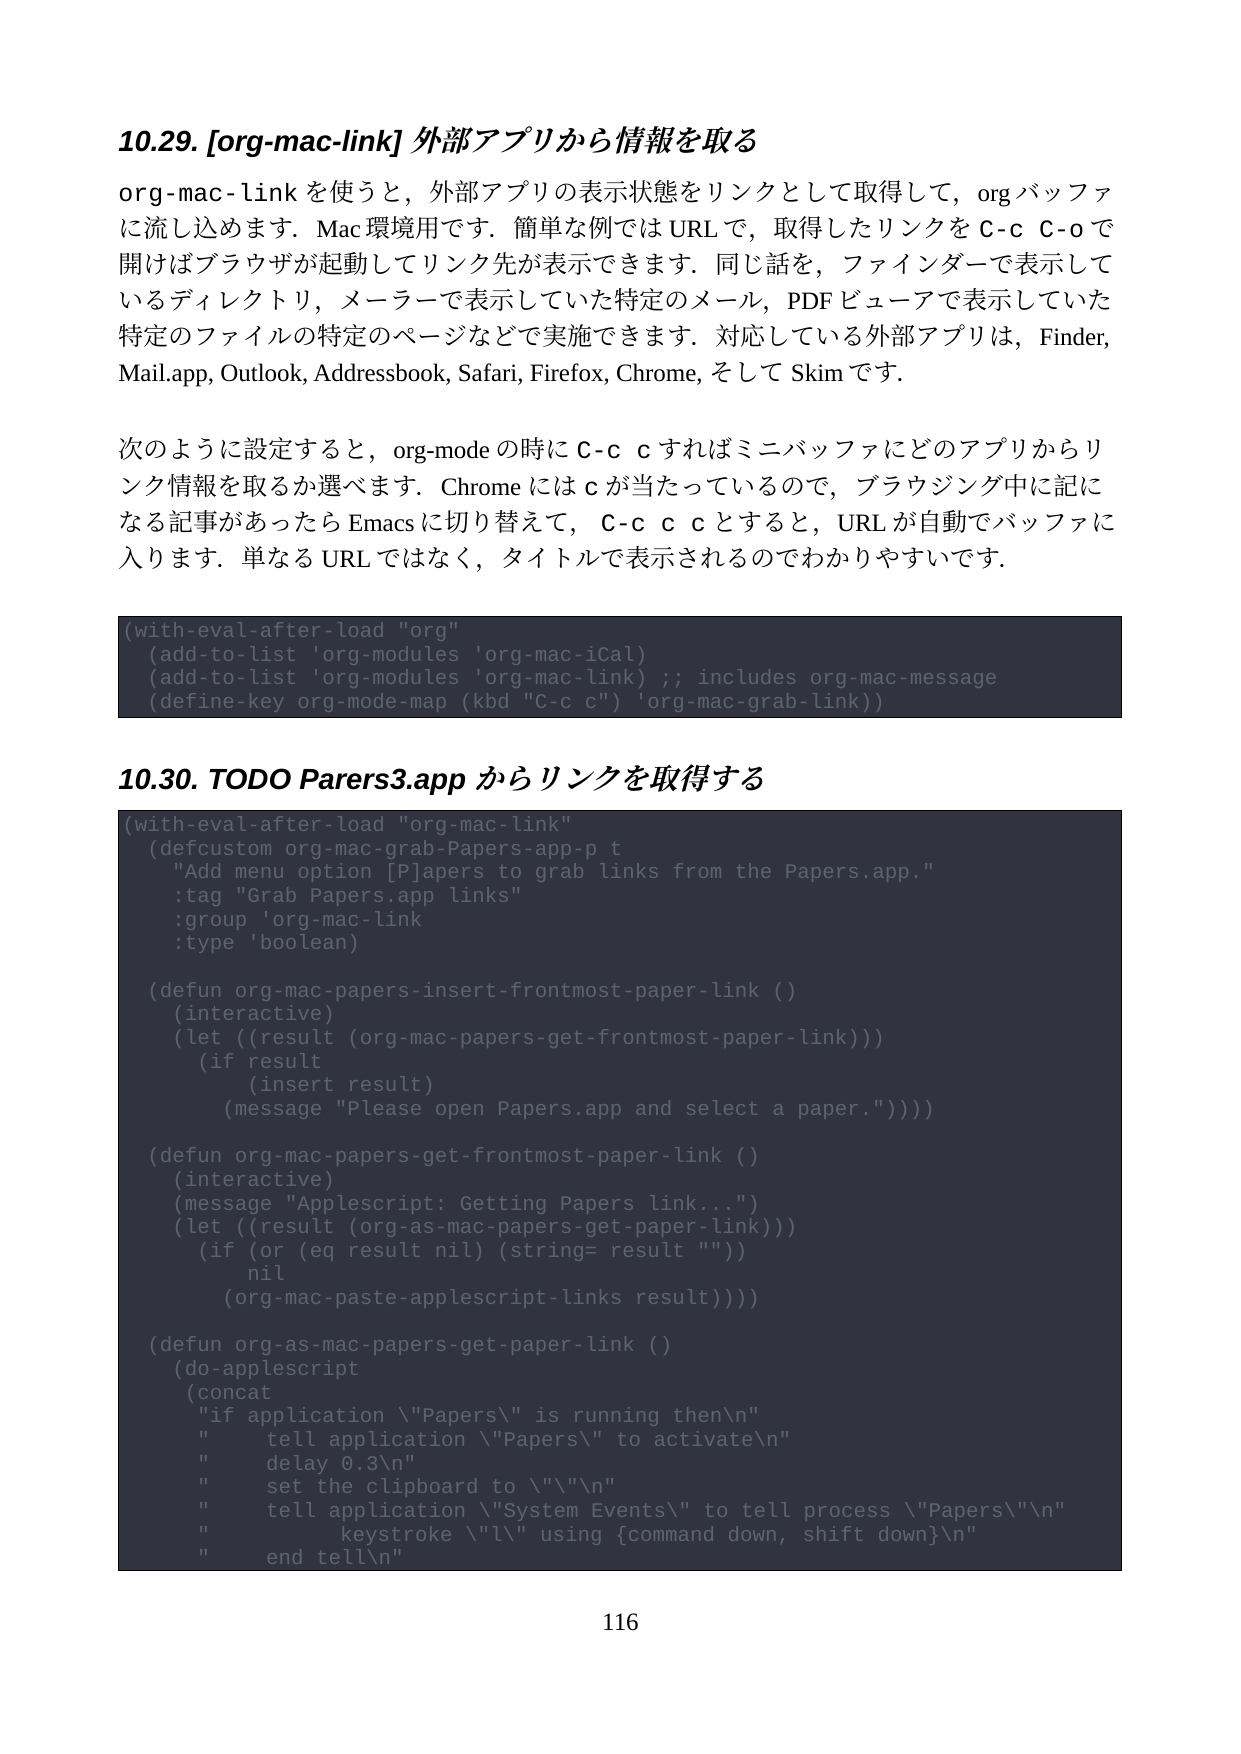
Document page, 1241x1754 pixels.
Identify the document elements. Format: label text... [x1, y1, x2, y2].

text org-mac-link を使うと，外部アプリの表示状態をリンクとして取得して，orgバッファに流し込めます．Mac環境用です．簡単な例ではURLで，取得したリンクを C-c C-o で開けばブラウザが起動してリンク先が表示できます．同じ話を，ファインダーで表示しているディレクトリ，メーラーで表示していた特定のメール，PDFビューアで表示していた特定のファイルの特定のページなどで実施できます．対応している外部アプリは，Finder, Mail.app, Outlook, Addressbook, Safari, Firefox, Chrome, そして Skimです． [118, 172, 1122, 417]
text (with-eval-after-load "org-mac-link" [119, 811, 1121, 834]
text (defun org-mac-papers-insert-frontmost-paper-link () [119, 976, 1121, 999]
text (add-to-list 'org-modules 'org-mac-iCal) [119, 639, 1121, 663]
text (let ((result (org-as-mac-papers-get-paper-link))) [119, 1212, 1121, 1236]
text (defun org-as-mac-papers-get-paper-link () [119, 1330, 1121, 1354]
text :type 'boolean) [119, 928, 1121, 952]
text (let ((result (org-mac-papers-get-frontmost-paper-link))) [119, 1023, 1121, 1047]
text " tell application \"System Events\" to tell process \"Papers\"\n" [119, 1496, 1121, 1519]
text nil [119, 1259, 1121, 1283]
text (interactive) [119, 1165, 1121, 1188]
text (concat [119, 1378, 1121, 1401]
text (message "Please open Papers.app and select a paper.")))) [119, 1094, 1121, 1118]
subtitle [org-mac-link] 外部アプリから情報を取る [118, 118, 1122, 160]
subtitle TODO Parers3.app からリンクを取得する [118, 756, 1122, 798]
text (interactive) [119, 999, 1121, 1023]
text (add-to-list 'org-modules 'org-mac-link) ;; includes org-mac-message [119, 663, 1121, 687]
text (defcustom org-mac-grab-Papers-app-p t [119, 834, 1121, 857]
text (if (or (eq result nil) (string= result "")) [119, 1236, 1121, 1259]
text " end tell\n" [119, 1543, 1121, 1570]
text " delay 0.3\n" [119, 1449, 1121, 1472]
text (with-eval-after-load "org" [119, 617, 1121, 639]
text (define-key org-mode-map (kbd "C-c c") 'org-mac-grab-link)) [119, 687, 1121, 717]
text (if result [119, 1047, 1121, 1070]
text (org-mac-paste-applescript-links result)))) [119, 1283, 1121, 1307]
text (defun org-mac-papers-get-frontmost-paper-link () [119, 1141, 1121, 1165]
text " tell application \"Papers\" to activate\n" [119, 1425, 1121, 1449]
text "Add menu option [P]apers to grab links from the Papers.app." [119, 857, 1121, 881]
text :group 'org-mac-link [119, 905, 1121, 928]
text (insert result) [119, 1070, 1121, 1094]
text "if application \"Papers\" is running then\n" [119, 1401, 1121, 1425]
text " set the clipboard to \"\"\n" [119, 1472, 1121, 1496]
text (do-applescript [119, 1354, 1121, 1378]
text (message "Applescript: Getting Papers link...") [119, 1188, 1121, 1212]
text :tag "Grab Papers.app links" [119, 881, 1121, 905]
text 次のように設定すると，org-modeの時に C-c c すればミニバッファにどのアプリからリンク情報を取るか選べます．Chrome には c が当たっているので，ブラウジング中に記になる記事があったらEmacsに切り替えて， C-c c c とすると，URLが自動でバッファに入ります．単なるURLではなく，タイトルで表示されるのでわかりやすいです． [118, 430, 1122, 603]
text " keystroke \"l\" using {command down, shift down}\n" [119, 1519, 1121, 1543]
